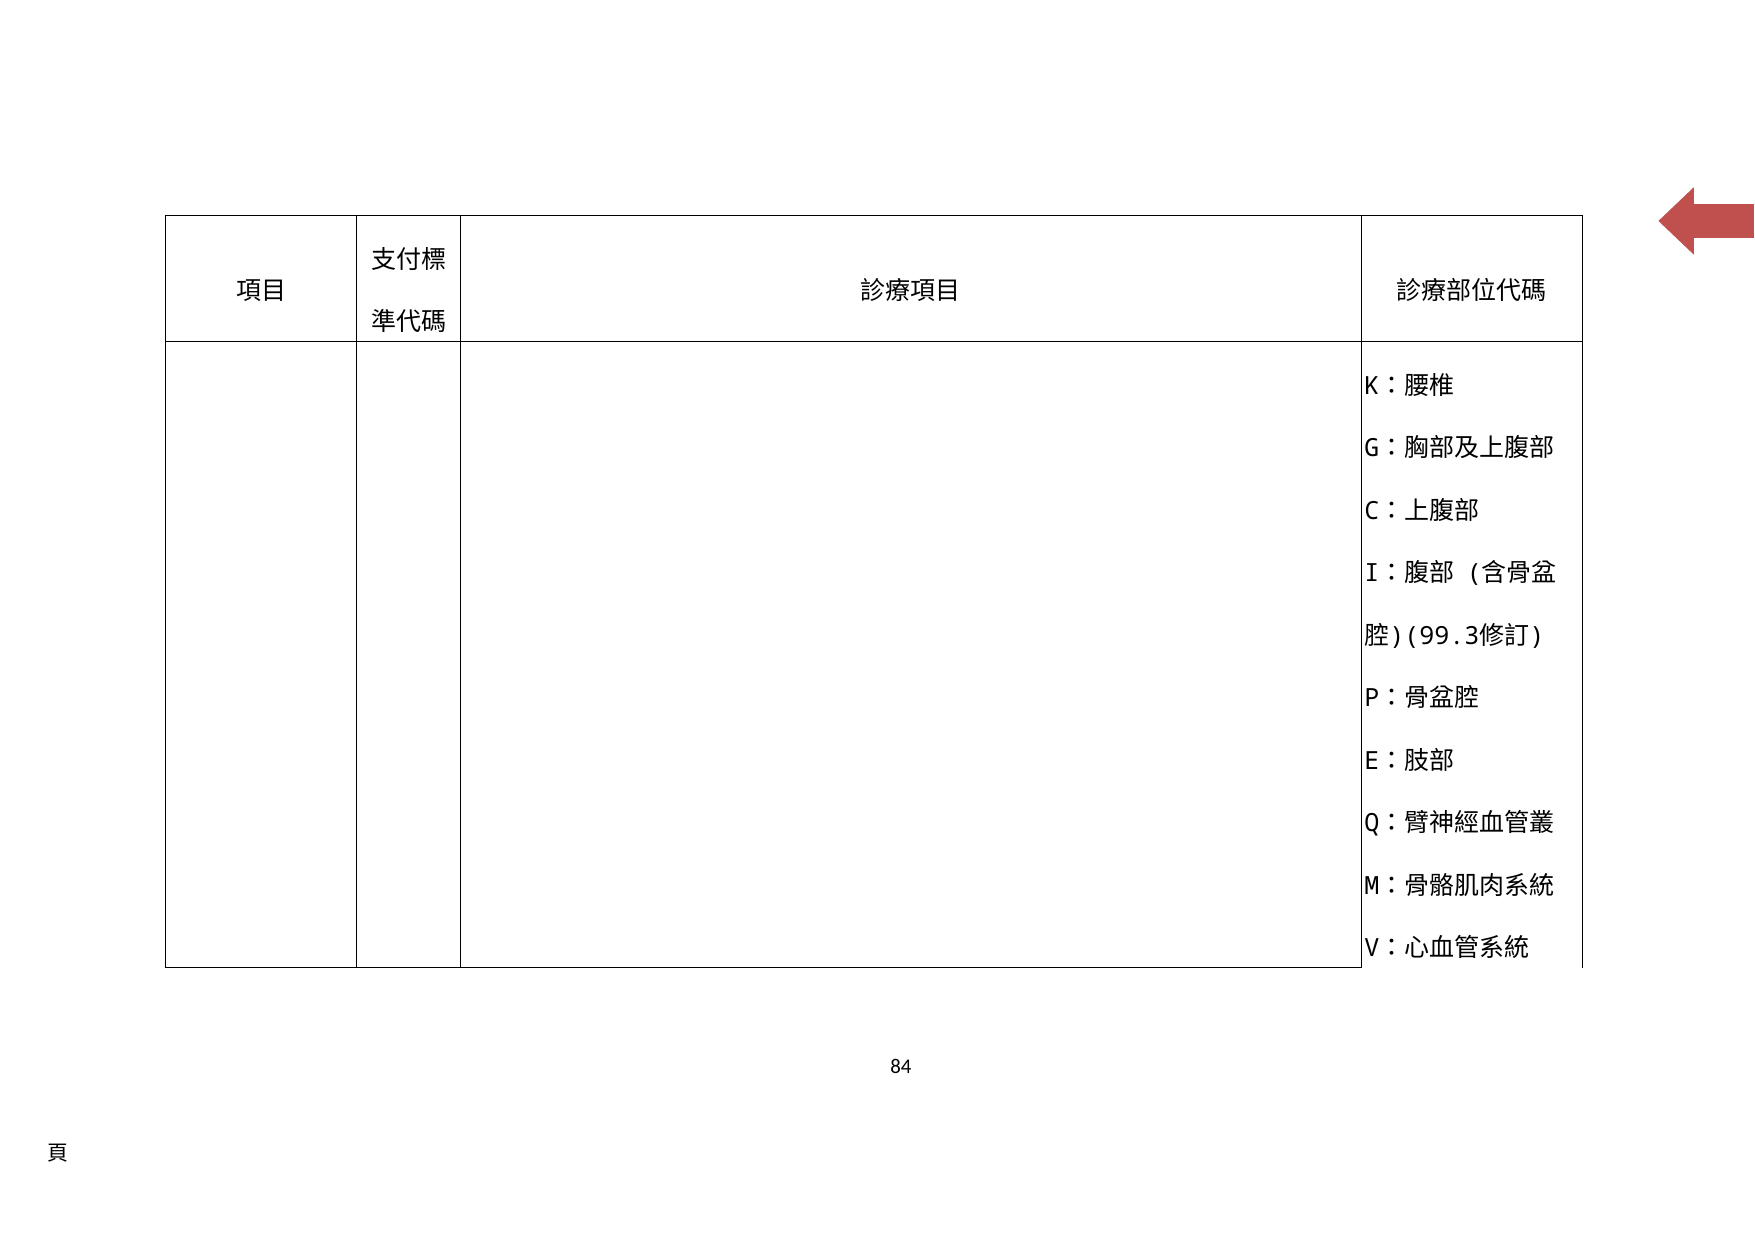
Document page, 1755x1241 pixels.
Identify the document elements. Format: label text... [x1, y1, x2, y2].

table_cell [461, 342, 1361, 967]
table_header 支付標 準代碼 [357, 216, 460, 341]
table_header 診療部位代碼 [1362, 216, 1582, 341]
table_cell [166, 342, 356, 967]
table_cell [357, 342, 460, 967]
table_header 項目 [166, 216, 356, 341]
table_header 診療項目 [461, 216, 1361, 341]
table_cell K：腰椎 G：胸部及上腹部 C：上腹部 I：腹部 (含骨盆腔)(99.3修訂) P：骨盆腔 E：肢部 Q：臂神經血管叢 M：骨骼肌肉系統 V：心血管系統 [1362, 342, 1582, 967]
